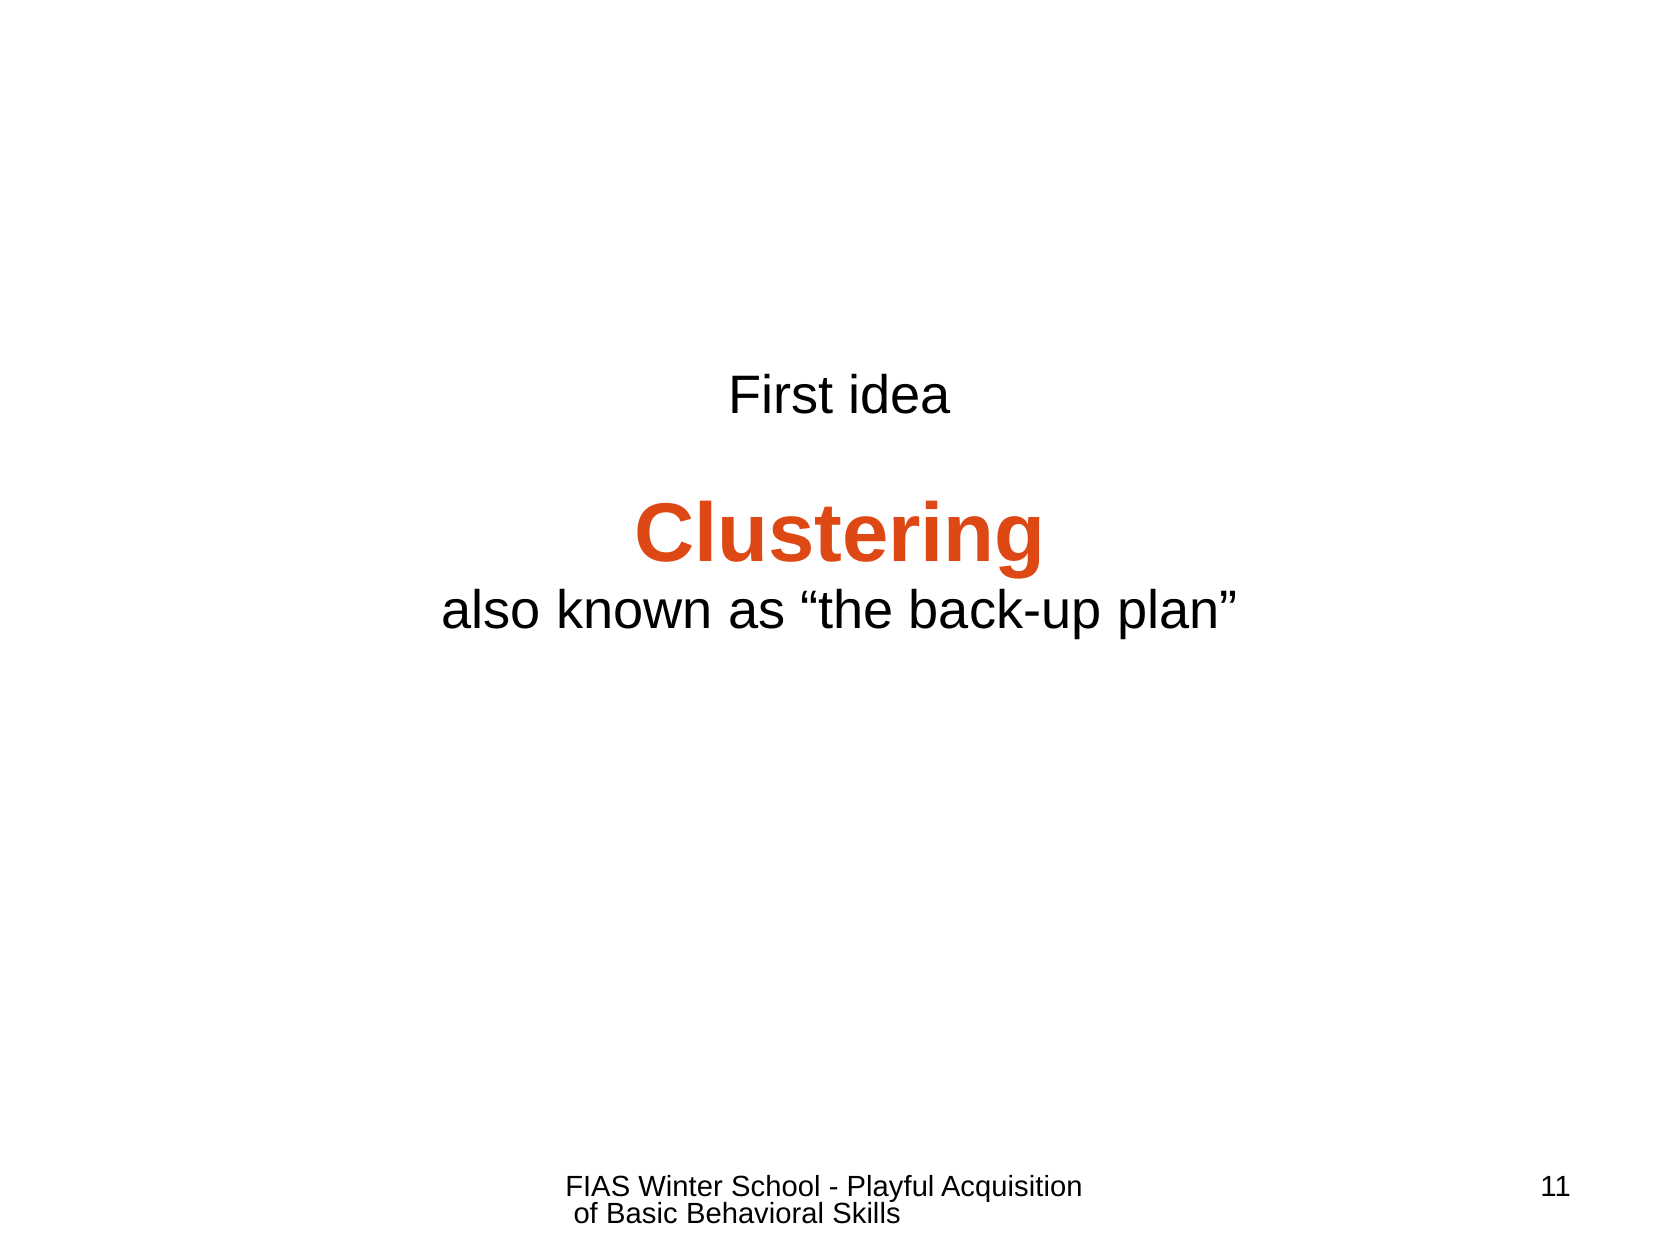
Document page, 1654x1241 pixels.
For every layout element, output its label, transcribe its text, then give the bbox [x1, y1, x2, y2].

text_box First idea Clustering also known as “the back-up plan” [120, 364, 1561, 701]
